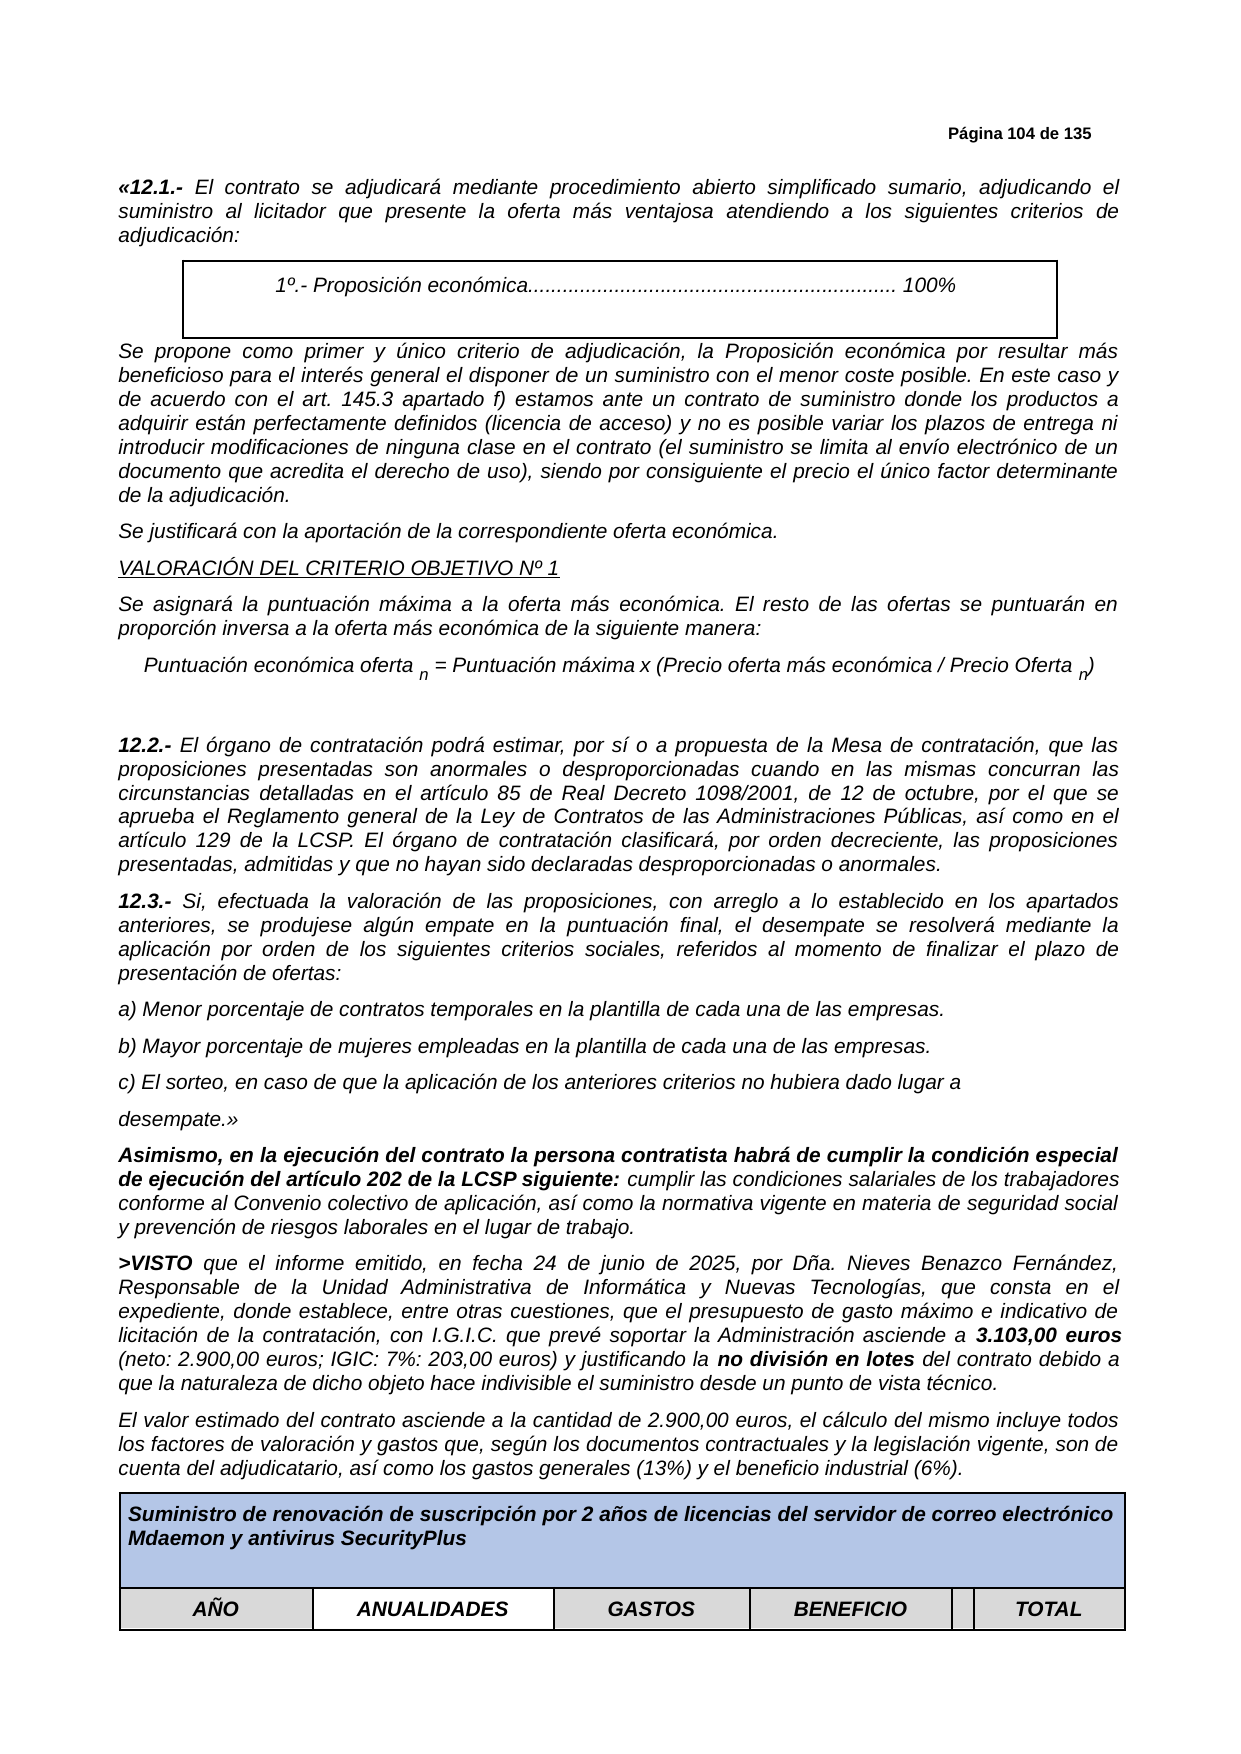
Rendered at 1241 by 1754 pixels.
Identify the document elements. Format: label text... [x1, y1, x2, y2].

text b) Mayor porcentaje de mujeres empleadas en la plantilla de cada una de las empresas. [118, 1033, 1122, 1057]
text VALORACIÓN DEL CRITERIO OBJETIVO Nº 1 [118, 556, 1122, 579]
table_header Suministro de renovación de suscripción por 2 años de licencias del servidor de correo electrónico Mdaemon y antivirus SecurityPlus [121, 1494, 1124, 1587]
table_cell [953, 1589, 973, 1628]
text Se propone como primer y único criterio de adjudicación, la Proposición económica por resultar más beneficioso para el interés general el disponer de un suministro con el menor coste posible. En este caso y de acuerdo con el art. 145.3 apartado f) estamos ante un contrato de suministro donde los productos a adquirir están perfectamente definidos (licencia de acceso) y no es posible variar los plazos de entrega ni introducir modificaciones de ninguna clase en el contrato (el suministro se limita al envío electrónico de un documento que acredita el derecho de uso), siendo por consiguiente el precio el único factor determinante de la adjudicación. [118, 339, 1122, 507]
text Asimismo, en la ejecución del contrato la persona contratista habrá de cumplir la condición especial de ejecución del artículo 202 de la LCSP siguiente: cumplir las condiciones salariales de los trabajadores conforme al Convenio colectivo de aplicación, así como la normativa vigente en materia de seguridad social y prevención de riesgos laborales en el lugar de trabajo. [118, 1143, 1122, 1239]
text «12.1.- El contrato se adjudicará mediante procedimiento abierto simplificado sumario, adjudicando el suministro al licitador que presente la oferta más ventajosa atendiendo a los siguientes criterios de adjudicación: [118, 175, 1122, 247]
text a) Menor porcentaje de contratos temporales en la plantilla de cada una de las empresas. [118, 997, 1122, 1021]
text desempate.» [118, 1106, 1122, 1130]
table_header 1º.- Proposición económica................................................................ 100% [184, 262, 1056, 337]
table_cell AÑO [121, 1589, 312, 1628]
text c) El sorteo, en caso de que la aplicación de los anteriores criterios no hubiera dado lugar a [118, 1070, 1122, 1094]
text Se justificará con la aportación de la correspondiente oferta económica. [118, 519, 1122, 543]
table_cell TOTAL [975, 1589, 1124, 1628]
text El valor estimado del contrato asciende a la cantidad de 2.900,00 euros, el cálculo del mismo incluye todos los factores de valoración y gastos que, según los documentos contractuales y la legislación vigente, son de cuenta del adjudicatario, así como los gastos generales (13%) y el beneficio industrial (6%). [118, 1407, 1122, 1479]
table_cell GASTOS [555, 1589, 749, 1628]
text >VISTO que el informe emitido, en fecha 24 de junio de 2025, por Dña. Nieves Benazco Fernández, Responsable de la Unidad Administrativa de Informática y Nuevas Tecnologías, que consta en el expediente, donde establece, entre otras cuestiones, que el presupuesto de gasto máximo e indicativo de licitación de la contratación, con I.G.I.C. que prevé soportar la Administración asciende a 3.103,00 euros (neto: 2.900,00 euros; IGIC: 7%: 203,00 euros) y justificando la no división en lotes del contrato debido a que la naturaleza de dicho objeto hace indivisible el suministro desde un punto de vista técnico. [118, 1251, 1122, 1395]
text Se asignará la puntuación máxima a la oferta más económica. El resto de las ofertas se puntuarán en proporción inversa a la oferta más económica de la siguiente manera: [118, 592, 1122, 640]
text 12.3.- Si, efectuada la valoración de las proposiciones, con arreglo a lo establecido en los apartados anteriores, se produjese algún empate en la puntuación final, el desempate se resolverá mediante la aplicación por orden de los siguientes criterios sociales, referidos al momento de finalizar el plazo de presentación de ofertas: [118, 889, 1122, 984]
text 12.2.- El órgano de contratación podrá estimar, por sí o a propuesta de la Mesa de contratación, que las proposiciones presentadas son anormales o desproporcionadas cuando en las mismas concurran las circunstancias detalladas en el artículo 85 de Real Decreto 1098/2001, de 12 de octubre, por el que se aprueba el Reglamento general de la Ley de Contratos de las Administraciones Públicas, así como en el artículo 129 de la LCSP. El órgano de contratación clasificará, por orden decreciente, las proposiciones presentadas, admitidas y que no hayan sido declaradas desproporcionadas o anormales. [118, 732, 1122, 876]
table_cell BENEFICIO [751, 1589, 951, 1628]
table_cell ANUALIDADES [314, 1589, 553, 1628]
text Puntuación económica oferta n = Puntuación máxima x (Precio oferta más económica / Precio Oferta n) [118, 652, 1122, 683]
